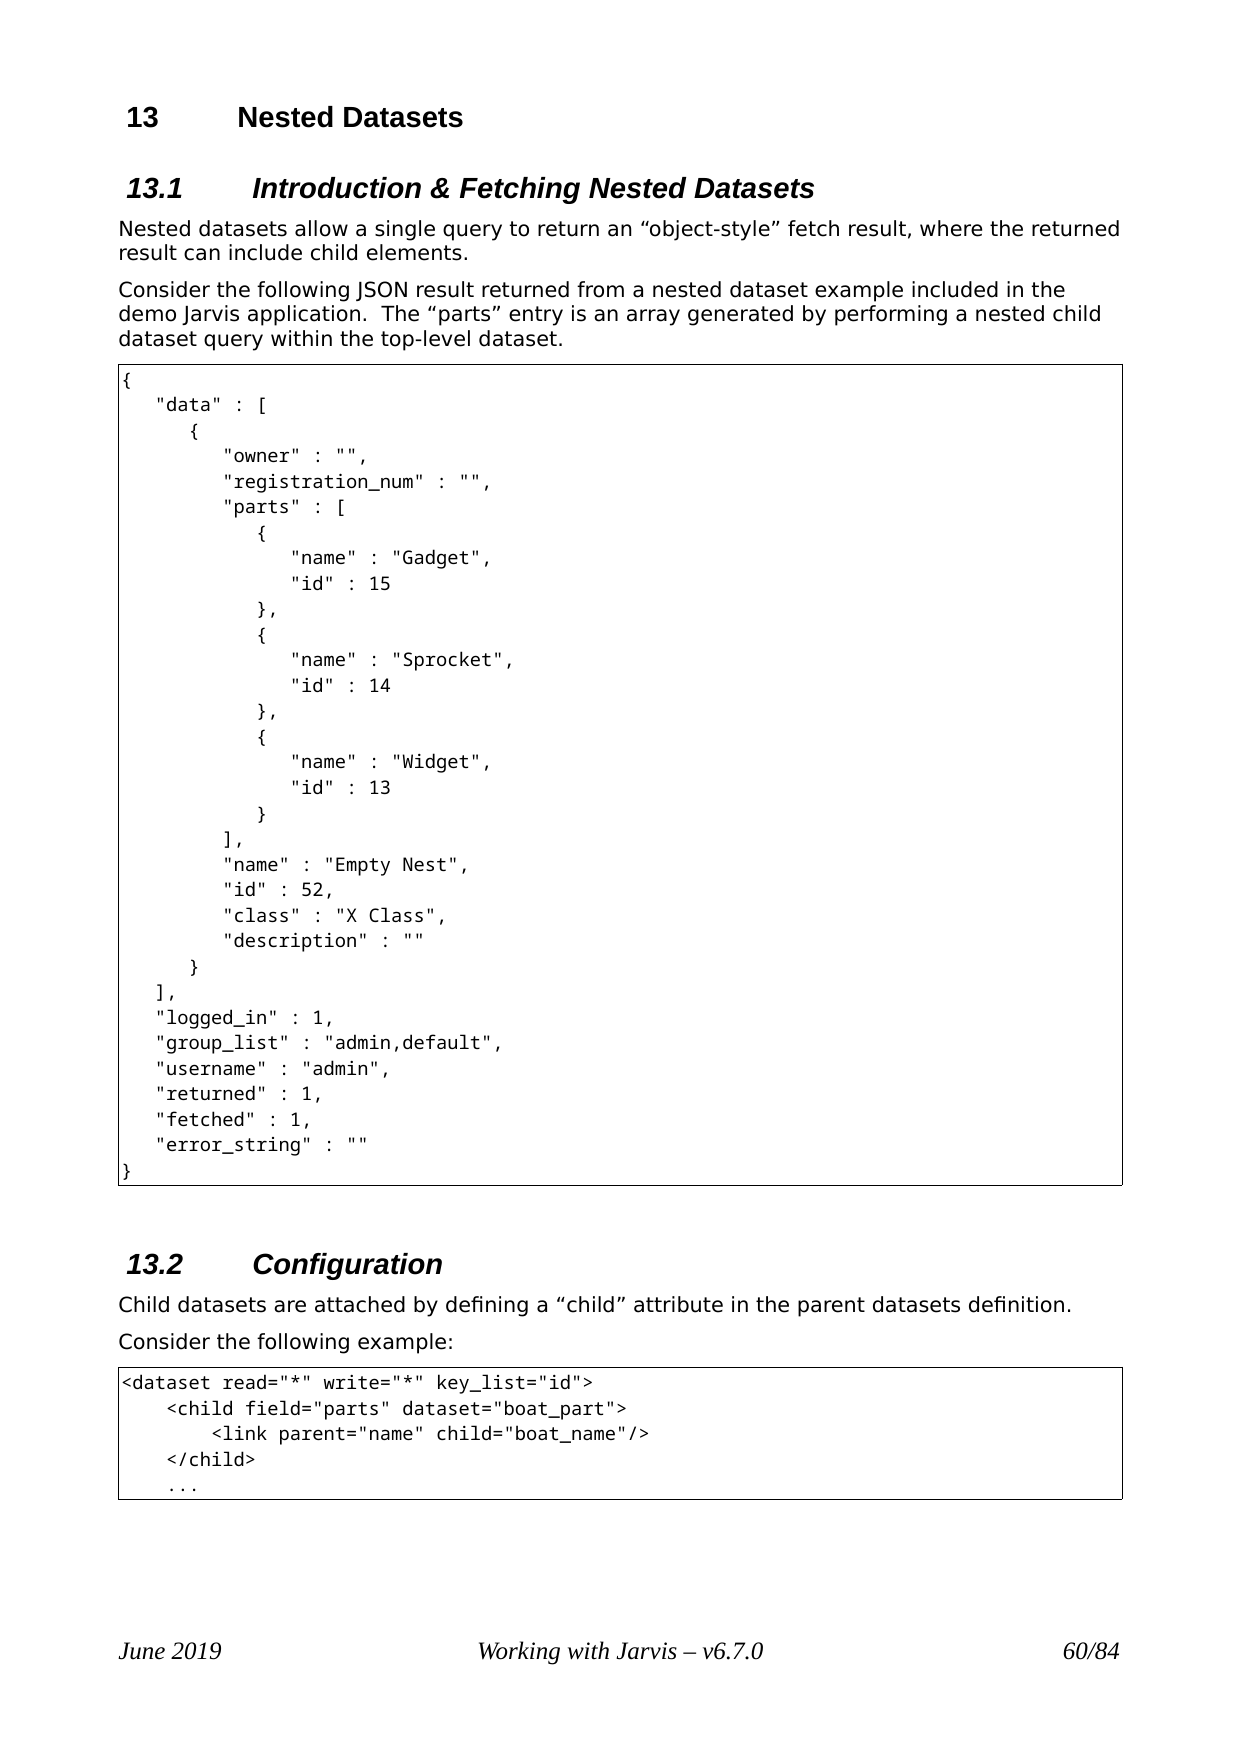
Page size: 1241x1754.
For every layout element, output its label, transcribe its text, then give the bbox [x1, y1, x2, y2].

text "class" : "X Class", [119, 899, 1122, 925]
text "parts" : [ [119, 491, 1122, 517]
text "data" : [ [119, 389, 1122, 414]
text <child field="parts" dataset="boat_part"> [119, 1392, 1122, 1418]
text } [119, 950, 1122, 976]
text { [119, 365, 1122, 389]
text ], [119, 976, 1122, 1001]
text "error_string" : "" [119, 1129, 1122, 1154]
text ... [119, 1469, 1122, 1499]
text "logged_in" : 1, [119, 1001, 1122, 1027]
text "username" : "admin", [119, 1052, 1122, 1078]
text "name" : "Widget", [119, 746, 1122, 772]
text "owner" : "", [119, 440, 1122, 466]
subtitle Introduction & Fetching Nested Datasets [118, 171, 1122, 204]
text Consider the following example: [118, 1330, 1122, 1354]
text "id" : 14 [119, 670, 1122, 695]
subtitle Nested Datasets [118, 100, 1122, 133]
text "name" : "Empty Nest", [119, 848, 1122, 874]
text "id" : 13 [119, 772, 1122, 797]
text "description" : "" [119, 925, 1122, 950]
text <link parent="name" child="boat_name"/> [119, 1418, 1122, 1443]
text } [119, 797, 1122, 823]
text "name" : "Gadget", [119, 542, 1122, 568]
text ], [119, 823, 1122, 848]
text "id" : 15 [119, 568, 1122, 593]
text { [119, 517, 1122, 542]
text Consider the following JSON result returned from a nested dataset example included in the demo Jarvis application. The “parts” entry is an array generated by performing a nested child dataset query within the top-level dataset. [118, 278, 1122, 351]
text "group_list" : "admin,default", [119, 1027, 1122, 1052]
text </child> [119, 1443, 1122, 1469]
text { [119, 619, 1122, 644]
text <dataset read="*" write="*" key_list="id"> [119, 1368, 1122, 1392]
text } [119, 1154, 1122, 1185]
text "fetched" : 1, [119, 1103, 1122, 1129]
text Nested datasets allow a single query to return an “object-style” fetch result, where the returned result can include child elements. [118, 217, 1122, 266]
text "registration_num" : "", [119, 466, 1122, 491]
text "id" : 52, [119, 874, 1122, 899]
text { [119, 414, 1122, 440]
subtitle Configuration [118, 1247, 1122, 1281]
text "returned" : 1, [119, 1078, 1122, 1103]
text Child datasets are attached by defining a “child” attribute in the parent datasets definition. [118, 1293, 1122, 1317]
text }, [119, 695, 1122, 721]
text { [119, 721, 1122, 746]
text }, [119, 593, 1122, 619]
text "name" : "Sprocket", [119, 644, 1122, 670]
